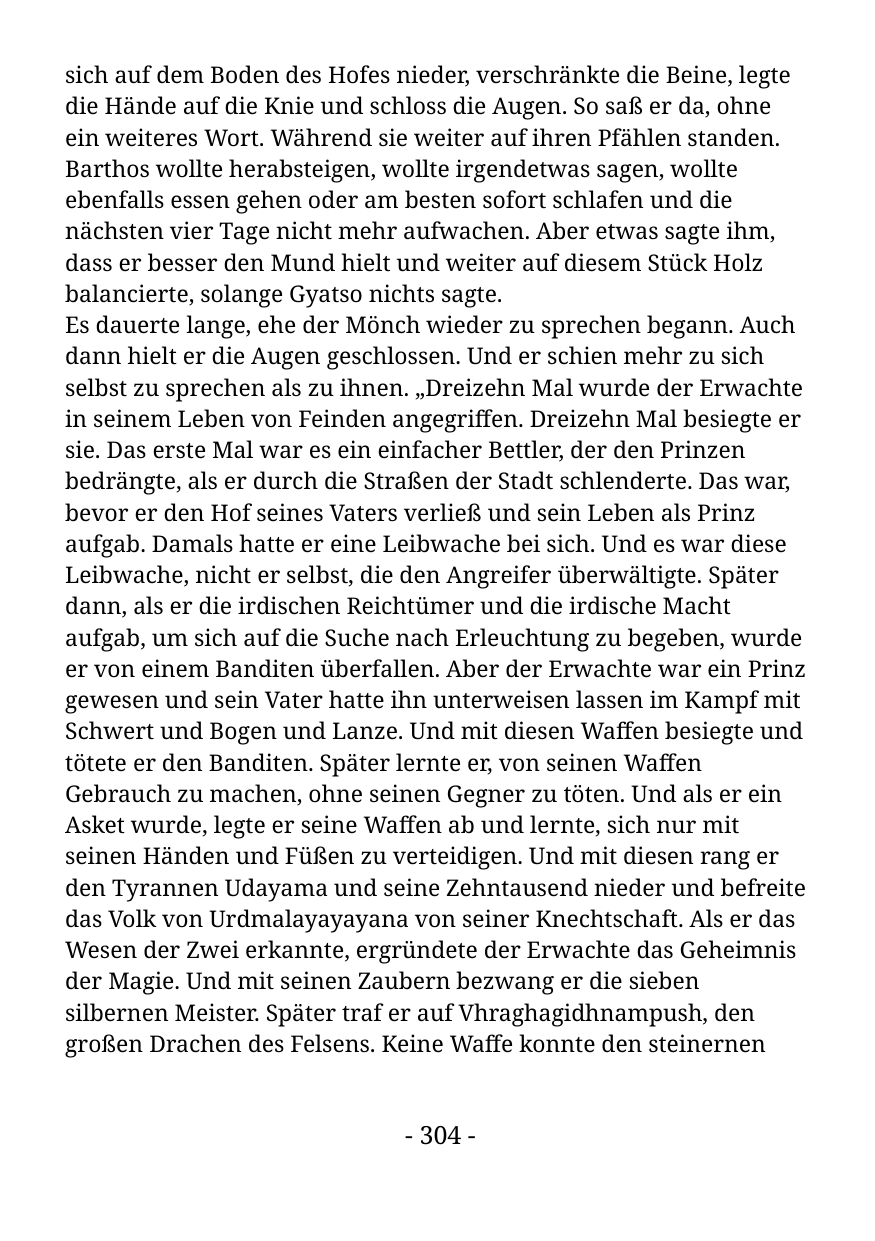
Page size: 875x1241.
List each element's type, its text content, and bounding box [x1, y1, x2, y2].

text sich auf dem Boden des Hofes nieder, verschränkte die Beine, legte die Hände auf die Knie und schloss die Augen. So saß er da, ohne ein weiteres Wort. Während sie weiter auf ihren Pfählen standen. Barthos wollte herabsteigen, wollte irgendetwas sagen, wollte ebenfalls essen gehen oder am besten sofort schlafen und die nächsten vier Tage nicht mehr aufwachen. Aber etwas sagte ihm, dass er besser den Mund hielt und weiter auf diesem Stück Holz balancierte, solange Gyatso nichts sagte. Es dauerte lange, ehe der Mönch wieder zu sprechen begann. Auch dann hielt er die Augen geschlossen. Und er schien mehr zu sich selbst zu sprechen als zu ihnen. „Dreizehn Mal wurde der Erwachte in seinem Leben von Feinden angegriffen. Dreizehn Mal besiegte er sie. Das erste Mal war es ein einfacher Bettler, der den Prinzen bedrängte, als er durch die Straßen der Stadt schlenderte. Das war, bevor er den Hof seines Vaters verließ und sein Leben als Prinz aufgab. Damals hatte er eine Leibwache bei sich. Und es war diese Leibwache, nicht er selbst, die den Angreifer überwältigte. Später dann, als er die irdischen Reichtümer und die irdische Macht aufgab, um sich auf die Suche nach Erleuchtung zu begeben, wurde er von einem Banditen überfallen. Aber der Erwachte war ein Prinz gewesen und sein Vater hatte ihn unterweisen lassen im Kampf mit Schwert und Bogen und Lanze. Und mit diesen Waffen besiegte und tötete er den Banditen. Später lernte er, von seinen Waffen Gebrauch zu machen, ohne seinen Gegner zu töten. Und als er ein Asket wurde, legte er seine Waffen ab und lernte, sich nur mit seinen Händen und Füßen zu verteidigen. Und mit diesen rang er den Tyrannen Udayama und seine Zehntausend nieder und befreite das Volk von Urdmalayayayana von seiner Knechtschaft. Als er das Wesen der Zwei erkannte, ergründete der Erwachte das Geheimnis der Magie. Und mit seinen Zaubern bezwang er die sieben silbernen Meister. Später traf er auf Vhraghagidhnampush, den großen Drachen des Felsens. Keine Waffe konnte den steinernen [65, 59, 809, 1059]
